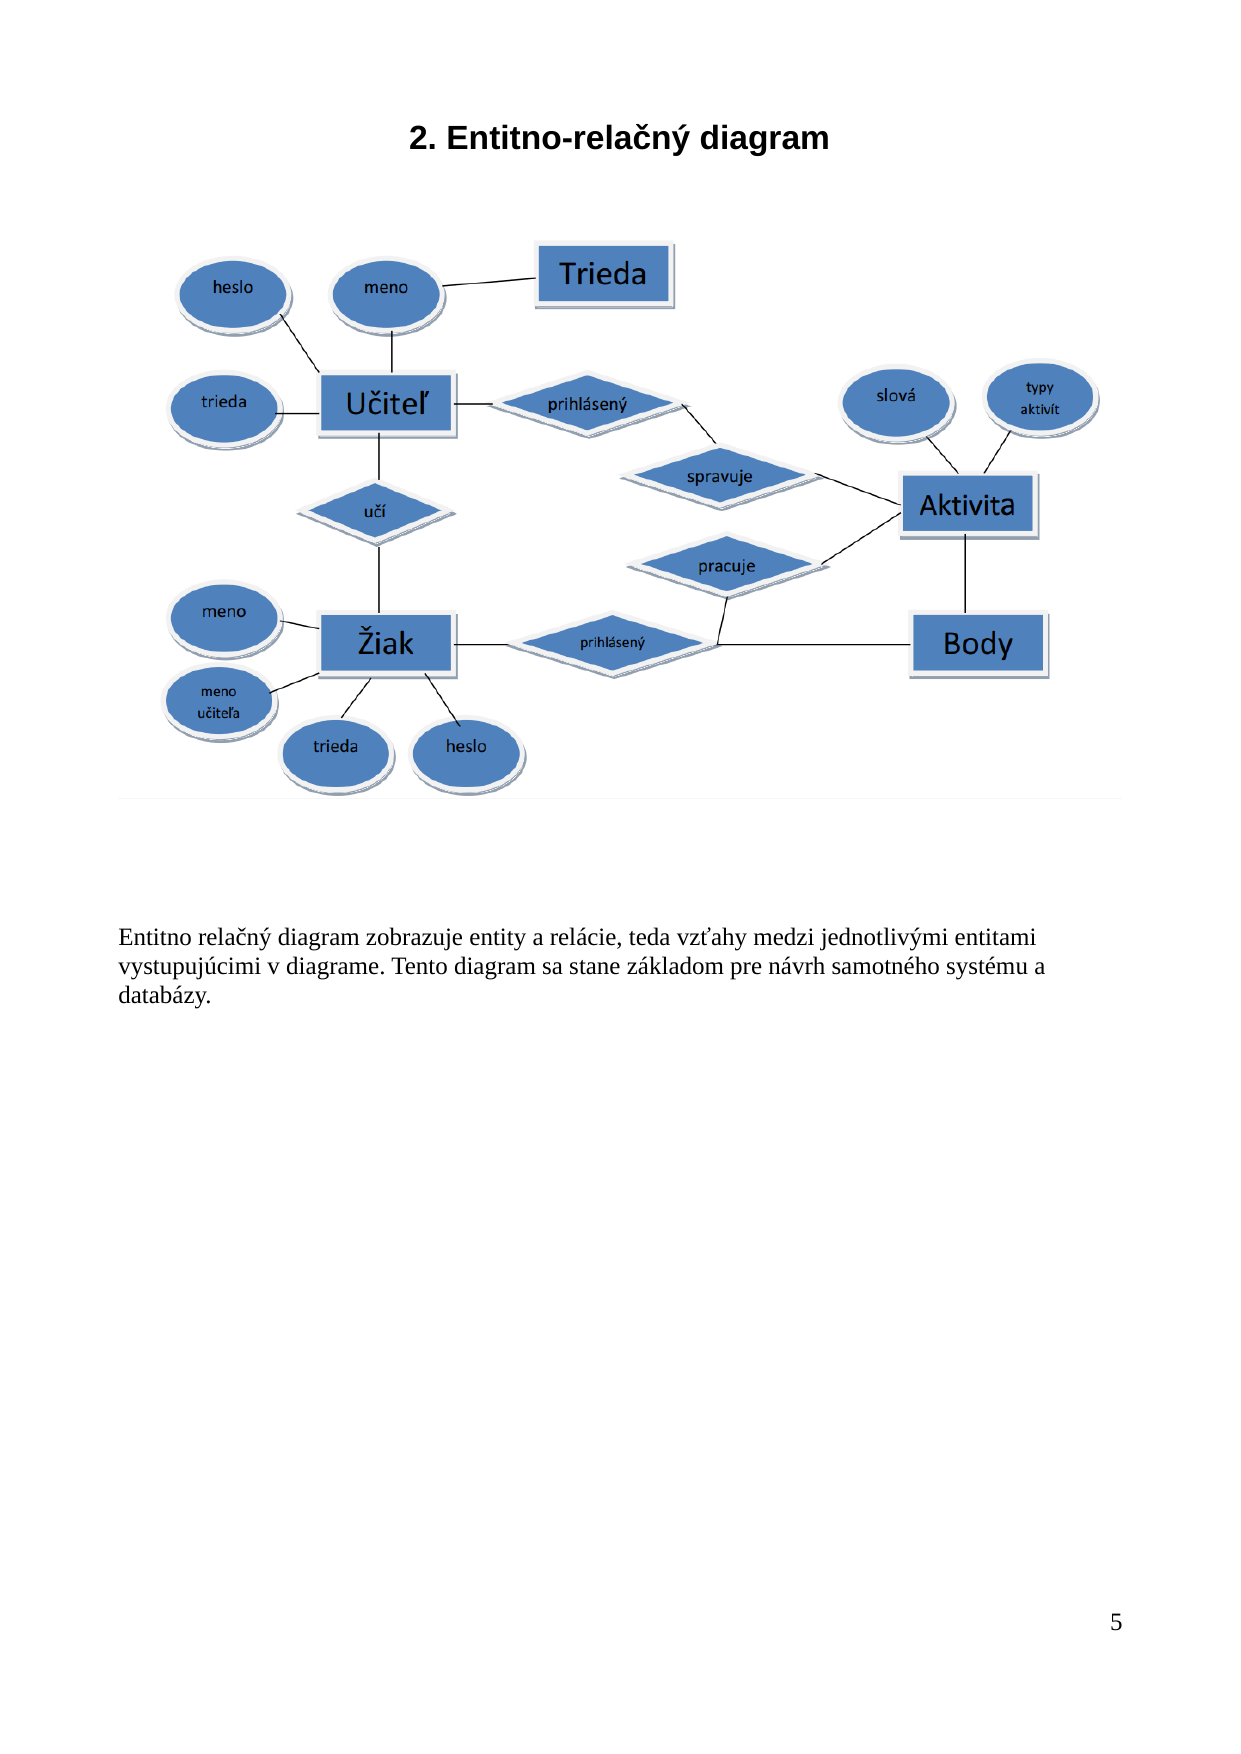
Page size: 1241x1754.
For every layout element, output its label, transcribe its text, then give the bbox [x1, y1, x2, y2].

subtitle 2. Entitno-relačný diagram [117, 118, 1122, 157]
text Entitno relačný diagram zobrazuje entity a relácie, teda vzťahy medzi jednotlivými entitami vystupujúcimi v diagrame. Tento diagram sa stane základom pre návrh samotného systému a databázy. [118, 922, 1122, 1009]
picture [118, 210, 1123, 799]
